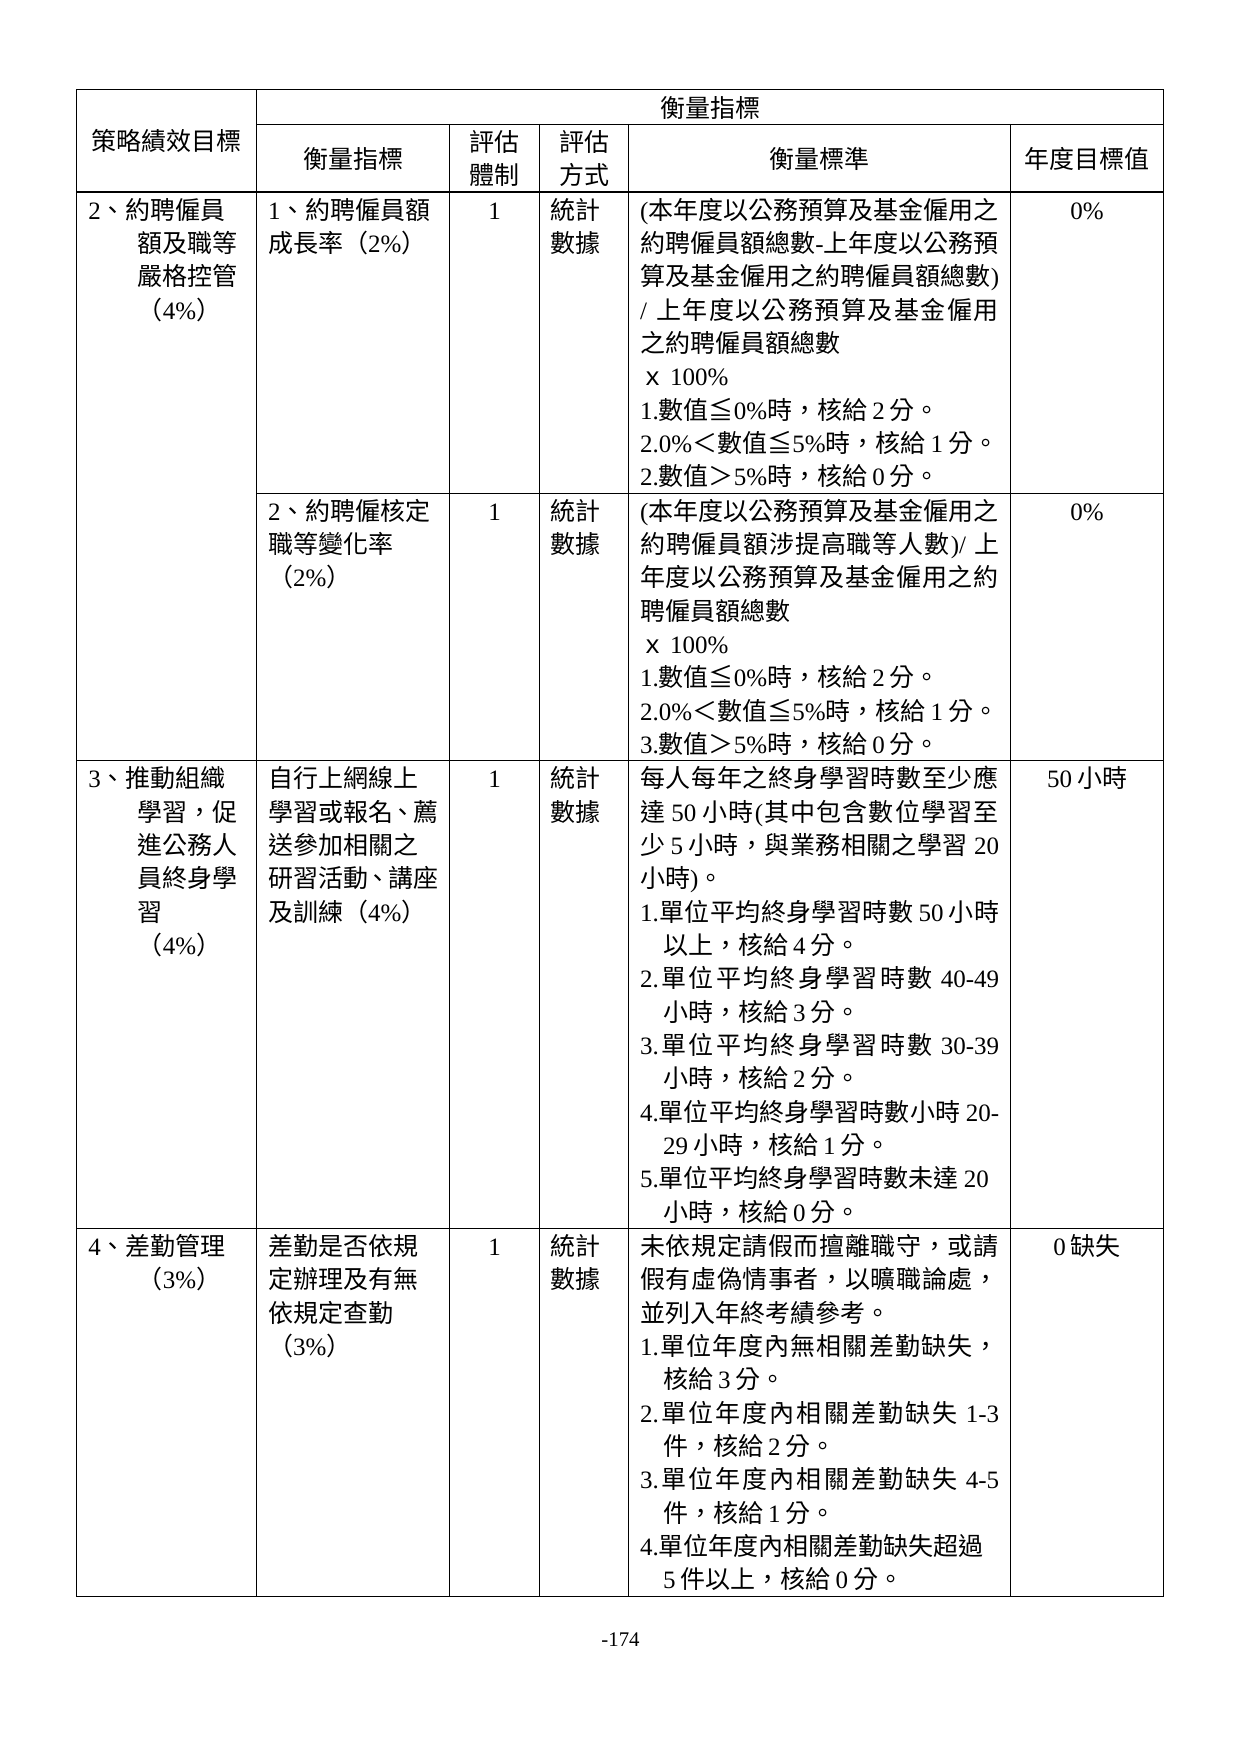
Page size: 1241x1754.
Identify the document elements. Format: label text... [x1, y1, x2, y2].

table_cell 差勤是否依規定辦理及有無依規定查勤 （3%） [257, 1229, 449, 1596]
table_cell 推動組織學習，促進公務人員終身學習（4%） [77, 761, 256, 1228]
table_cell 差勤管理（3%） [77, 1229, 256, 1596]
table_cell [77, 493, 256, 760]
table_header 衡量指標 [257, 90, 1163, 124]
table_cell 1 [450, 193, 539, 492]
table_header 策略績效目標 [77, 90, 256, 191]
table_cell 統計數據 [540, 193, 628, 492]
table_cell 統計數據 [540, 494, 628, 760]
table_cell 年度目標值 [1011, 125, 1163, 191]
table_cell 統計數據 [540, 1229, 628, 1596]
table_cell 0% [1011, 494, 1163, 760]
table_cell 1、約聘僱員額成長率（2%） [257, 193, 449, 492]
table_cell (本年度以公務預算及基金僱用之約聘僱員額涉提高職等人數)/ 上年度以公務預算及基金僱用之約聘僱員額總數 ｘ100% 1.數值≦0%時，核給2分。 2.0%＜數值≦5%時，核給1分。 3.數值＞5%時，核給0分。 [629, 494, 1010, 760]
table_cell 1 [450, 494, 539, 760]
table_cell 1 [450, 761, 539, 1228]
table_cell 0% [1011, 193, 1163, 492]
table_cell 約聘僱員額及職等嚴格控管（4%） [77, 193, 256, 492]
table_cell 50小時 [1011, 761, 1163, 1228]
table_cell 每人每年之終身學習時數至少應達50小時(其中包含數位學習至少5小時，與業務相關之學習20小時)。 1.單位平均終身學習時數50小時以上，核給4分。 2.單位平均終身學習時數40-49小時，核給3分。 3.單位平均終身學習時數30-39小時，核給2分。 4.單位平均終身學習時數小時20-29小時，核給1分。 5.單位平均終身學習時數未達20小時，核給0分。 [629, 761, 1010, 1228]
table_cell 衡量指標 [257, 125, 449, 191]
table_cell 評估方式 [540, 125, 628, 191]
table_cell 衡量標準 [629, 125, 1010, 191]
table_cell (本年度以公務預算及基金僱用之約聘僱員額總數-上年度以公務預算及基金僱用之約聘僱員額總數)/ 上年度以公務預算及基金僱用之約聘僱員額總數 ｘ100% 1.數值≦0%時，核給2分。 2.0%＜數值≦5%時，核給1分。 2.數值＞5%時，核給0分。 [629, 193, 1010, 492]
table_cell 2、約聘僱核定職等變化率 （2%） [257, 494, 449, 760]
table_cell 1 [450, 1229, 539, 1596]
table_cell 0缺失 [1011, 1229, 1163, 1596]
table_cell 自行上網線上學習或報名、薦送參加相關之研習活動、講座及訓練（4%） [257, 761, 449, 1228]
table_cell 評估體制 [450, 125, 539, 191]
table_cell 統計數據 [540, 761, 628, 1228]
table_cell 未依規定請假而擅離職守，或請假有虛偽情事者，以曠職論處，並列入年終考績參考。 1.單位年度內無相關差勤缺失，核給3分。 2.單位年度內相關差勤缺失1-3件，核給2分。 3.單位年度內相關差勤缺失4-5件，核給1分。 4.單位年度內相關差勤缺失超過5件以上，核給0分。 [629, 1229, 1010, 1596]
